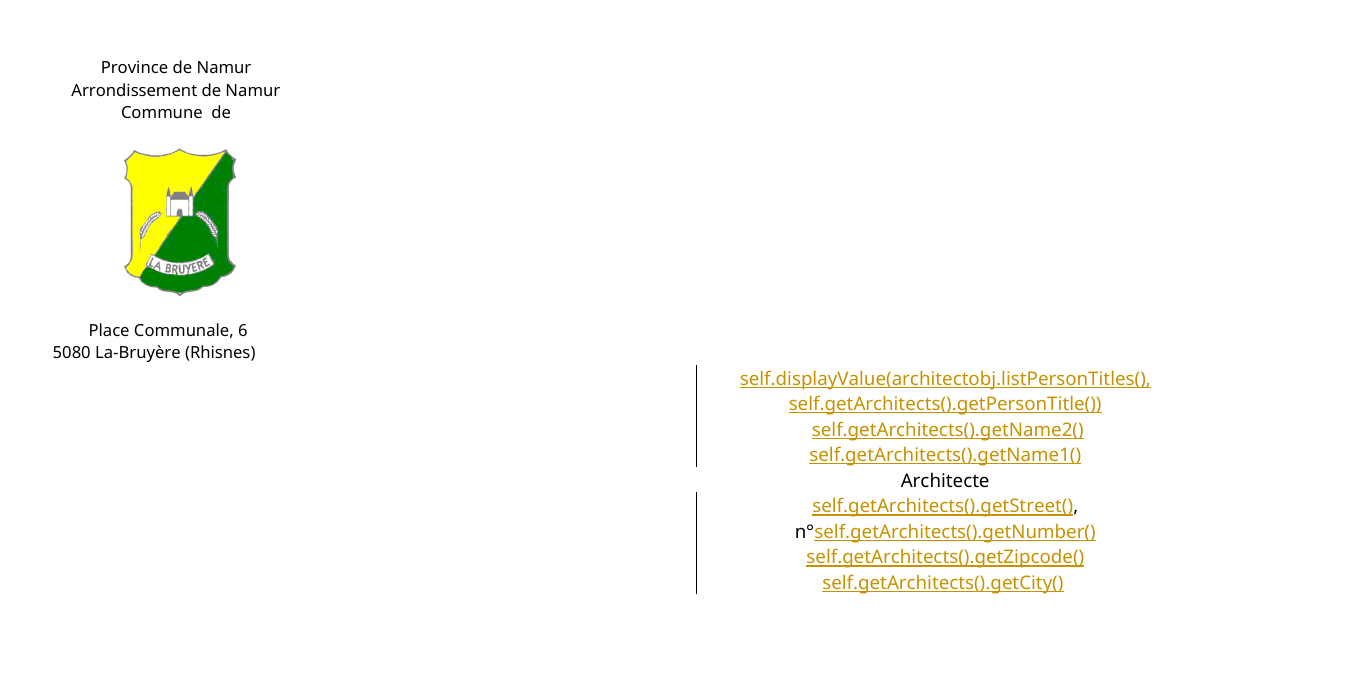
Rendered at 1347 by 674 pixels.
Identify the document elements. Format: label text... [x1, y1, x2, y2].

picture [119, 143, 240, 301]
table_cell [711, 620, 1179, 646]
table_cell self.getArchitects().getName2() self.getArchitects().getName1() Architecte self.getArchitects().getStreet(), n°self.getArchitects().getNumber() self.getArchitects().getZipcode() self.getArchitects().getCity() [711, 416, 1179, 594]
text Place Communale, 6 [88, 318, 711, 341]
text 5080 La-Bruyère (Rhisnes) [35, 341, 711, 364]
text Commune de [18, 101, 333, 124]
text Arrondissement de Namur [18, 78, 333, 101]
table_header [711, 285, 1179, 314]
table_cell [711, 646, 1179, 672]
table_cell [711, 595, 1179, 620]
text Province de Namur [18, 56, 333, 78]
table_cell self.displayValue(architectobj.listPersonTitles(), self.getArchitects().getPersonTitle()) [711, 314, 1179, 416]
text [1179, 318, 1199, 341]
